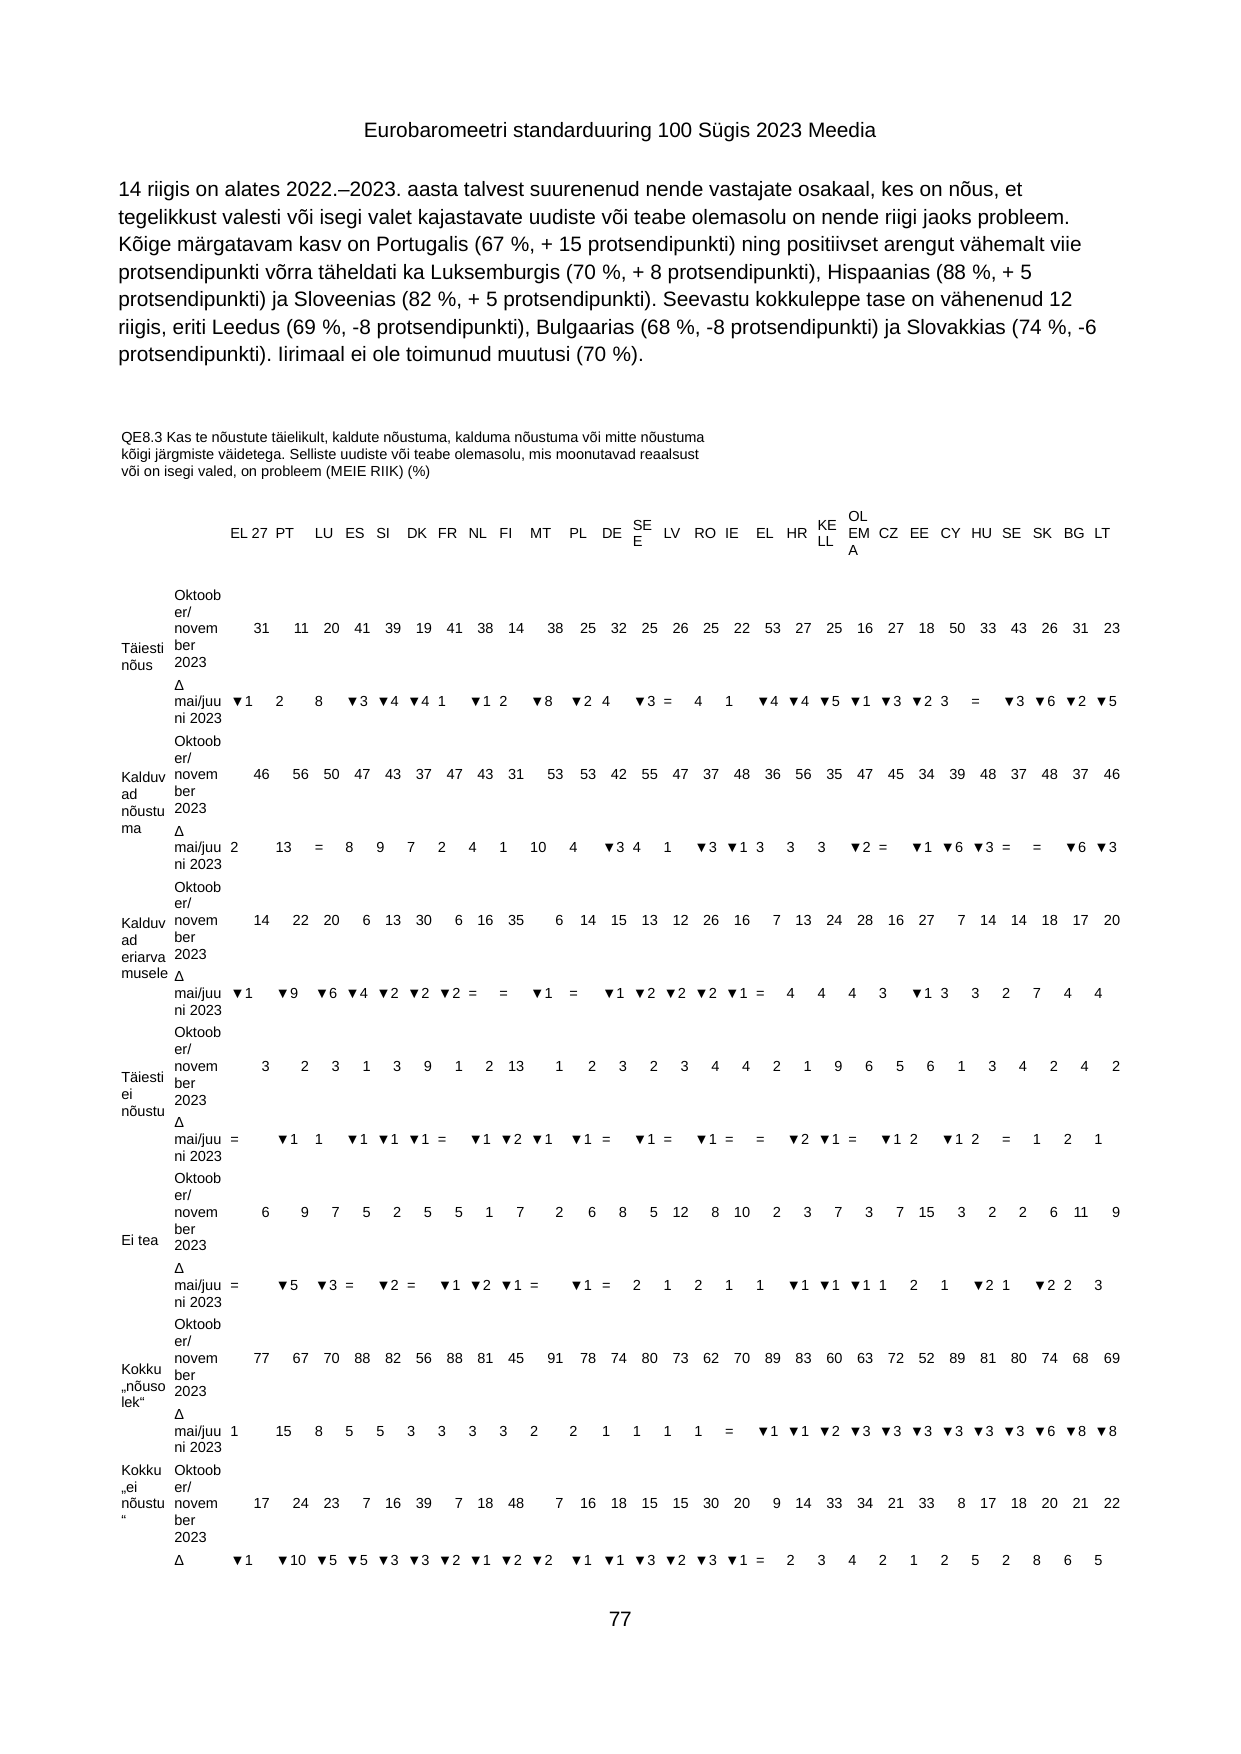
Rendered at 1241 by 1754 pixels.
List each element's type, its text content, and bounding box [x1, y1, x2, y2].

table_cell Ei tea [118, 1167, 171, 1313]
table_cell 1 [435, 1021, 465, 1111]
table_cell 48 [722, 730, 753, 819]
table_header [753, 426, 783, 482]
table_cell CZ [876, 505, 907, 561]
table_cell [1061, 561, 1091, 584]
table_header [814, 426, 845, 482]
table_cell 2 [876, 1549, 907, 1571]
table_cell 3 [876, 965, 907, 1021]
table_cell 2 [784, 1549, 814, 1571]
table_cell 2 [373, 1167, 404, 1257]
table_cell [938, 561, 968, 584]
table_cell OLEMA [845, 505, 876, 561]
table_cell 16 [876, 875, 907, 965]
table_cell 52 [907, 1313, 937, 1403]
table_cell 33 [968, 584, 999, 673]
table_cell 20 [722, 1459, 753, 1548]
table_cell 73 [660, 1313, 691, 1403]
table_cell 17 [227, 1459, 272, 1548]
table_cell CY [938, 505, 968, 561]
table_cell ▼2 [373, 1257, 404, 1313]
table_cell 77 [227, 1313, 272, 1403]
table_cell [753, 561, 783, 584]
table_cell [373, 483, 404, 505]
table_cell 15 [599, 875, 630, 965]
table_cell 14 [784, 1459, 814, 1548]
table_cell 14 [496, 584, 527, 673]
table_cell 1 [496, 819, 527, 875]
table_header [968, 426, 999, 482]
table_cell ▼6 [1061, 819, 1091, 875]
table_cell = [527, 1257, 566, 1313]
table_cell 74 [1030, 1313, 1061, 1403]
table_cell 2 [938, 1549, 968, 1571]
table_cell = [435, 1111, 465, 1167]
table_cell Oktoober/november 2023 [171, 1459, 227, 1548]
table_cell 1 [599, 1403, 630, 1459]
table_cell ▼1 [227, 674, 272, 729]
table_cell = [599, 1111, 630, 1167]
table_cell 41 [342, 584, 373, 673]
table_cell [660, 483, 691, 505]
table_cell 14 [999, 875, 1030, 965]
table_cell = [999, 819, 1030, 875]
table_cell [312, 561, 342, 584]
table_cell 2 [630, 1257, 660, 1313]
table_cell ▼5 [312, 1549, 342, 1571]
table_cell 25 [566, 584, 599, 673]
table_cell 17 [1061, 875, 1091, 965]
table_cell = [496, 965, 527, 1021]
table_cell ▼1 [722, 819, 753, 875]
table_cell 22 [273, 875, 312, 965]
table_cell 45 [876, 730, 907, 819]
table_header [1091, 426, 1123, 482]
table_cell ▼1 [845, 674, 876, 729]
table_cell ▼1 [342, 1111, 373, 1167]
table_cell 38 [527, 584, 566, 673]
table_cell ▼3 [845, 1403, 876, 1459]
table_cell 14 [227, 875, 272, 965]
table_cell 2 [465, 1021, 496, 1111]
table_cell PL [566, 505, 599, 561]
table_cell [373, 561, 404, 584]
table_cell 23 [312, 1459, 342, 1548]
table_cell Kalduvad nõustuma [118, 730, 171, 875]
table_cell ▼5 [273, 1257, 312, 1313]
table_cell 43 [373, 730, 404, 819]
table_cell 9 [404, 1021, 435, 1111]
table_cell 7 [435, 1459, 465, 1548]
table_cell ▼4 [373, 674, 404, 729]
table_cell 7 [527, 1459, 566, 1548]
text 14 riigis on alates 2022.–2023. aasta talvest suurenenud nende vastajate osakaal, kes on nõus, et tegelikkust valesti või isegi valet kajastavate uudiste või teabe olemasolu on nende riigi jaoks probleem. Kõige märgatavam kasv on Portugalis (67 %, + 15 protsendipunkti) ning positiivset arengut vähemalt viie protsendipunkti võrra täheldati ka Luksemburgis (70 %, + 8 protsendipunkti), Hispaanias (88 %, + 5 protsendipunkti) ja Sloveenias (82 %, + 5 protsendipunkti). Seevastu kokkuleppe tase on vähenenud 12 riigis, eriti Leedus (69 %, -8 protsendipunkti), Bulgaarias (68 %, -8 protsendipunkti) ja Slovakkias (74 %, -6 protsendipunkti). Iirimaal ei ole toimunud muutusi (70 %). [118, 177, 1122, 366]
table_cell [691, 483, 722, 505]
table_cell 2 [999, 1167, 1030, 1257]
table_cell ▼9 [273, 965, 312, 1021]
table_cell 21 [876, 1459, 907, 1548]
table_cell 1 [938, 1021, 968, 1111]
table_cell ▼2 [630, 965, 660, 1021]
table_cell [566, 483, 599, 505]
table_cell 5 [404, 1167, 435, 1257]
table_cell 81 [968, 1313, 999, 1403]
table_cell 69 [1091, 1313, 1123, 1403]
table_cell 26 [1030, 584, 1061, 673]
table_cell 89 [753, 1313, 783, 1403]
table_cell 36 [753, 730, 783, 819]
table_cell ▼6 [312, 965, 342, 1021]
table_cell 27 [784, 584, 814, 673]
table_cell ▼4 [342, 965, 373, 1021]
table_cell 37 [1061, 730, 1091, 819]
table_cell [630, 483, 660, 505]
table_cell 3 [496, 1403, 527, 1459]
table_cell 38 [465, 584, 496, 673]
table_cell 37 [999, 730, 1030, 819]
table_cell 5 [342, 1167, 373, 1257]
table_cell 4 [691, 674, 722, 729]
table_cell = [722, 1111, 753, 1167]
table_cell ▼2 [496, 1549, 527, 1571]
table_cell ▼1 [404, 1111, 435, 1167]
table_cell 13 [373, 875, 404, 965]
table_cell 70 [722, 1313, 753, 1403]
table_cell Kokku „ei nõustu“ [118, 1459, 171, 1571]
table_cell ▼10 [273, 1549, 312, 1571]
table_cell [784, 483, 814, 505]
table_cell = [845, 1111, 876, 1167]
table_cell 56 [273, 730, 312, 819]
table_cell ▼4 [753, 674, 783, 729]
table_cell ▼1 [273, 1111, 312, 1167]
table_cell SE [999, 505, 1030, 561]
table_cell 33 [907, 1459, 937, 1548]
table_cell [118, 483, 171, 505]
table_cell 83 [784, 1313, 814, 1403]
table_header [784, 426, 814, 482]
table_cell 4 [1061, 965, 1091, 1021]
table_cell = [722, 1403, 753, 1459]
table_cell 7 [496, 1167, 527, 1257]
table_cell ▼1 [753, 1403, 783, 1459]
table_cell 2 [527, 1403, 566, 1459]
table_cell 9 [814, 1021, 845, 1111]
table_cell 50 [312, 730, 342, 819]
table_cell 3 [814, 1549, 845, 1571]
table_cell 43 [999, 584, 1030, 673]
table_cell 10 [722, 1167, 753, 1257]
table_cell 8 [342, 819, 373, 875]
table_cell 42 [599, 730, 630, 819]
table_cell 14 [968, 875, 999, 965]
table_cell [527, 561, 566, 584]
table_cell 34 [907, 730, 937, 819]
table_cell = [753, 1111, 783, 1167]
table_cell 13 [496, 1021, 527, 1111]
table_cell [342, 561, 373, 584]
table_cell = [227, 1257, 272, 1313]
table_cell ▼1 [465, 674, 496, 729]
table_cell 8 [1030, 1549, 1061, 1571]
table_cell ▼2 [1030, 1257, 1061, 1313]
table_cell 39 [404, 1459, 435, 1548]
table_cell [273, 561, 312, 584]
table_cell 7 [938, 875, 968, 965]
table_header [938, 426, 968, 482]
table_cell 1 [1091, 1111, 1123, 1167]
table_cell ▼3 [599, 819, 630, 875]
table_cell ▼2 [496, 1111, 527, 1167]
table_cell 8 [691, 1167, 722, 1257]
table_cell 6 [227, 1167, 272, 1257]
table_cell ▼1 [227, 1549, 272, 1571]
table_cell 4 [691, 1021, 722, 1111]
table_cell ▼2 [907, 674, 937, 729]
table_cell ▼2 [691, 965, 722, 1021]
table_cell 20 [312, 875, 342, 965]
table_cell 3 [227, 1021, 272, 1111]
table_cell Täiesti ei nõustu [118, 1021, 171, 1167]
table_cell 47 [845, 730, 876, 819]
table_cell 9 [1091, 1167, 1123, 1257]
table_cell MT [527, 505, 566, 561]
table_cell ▼6 [1030, 1403, 1061, 1459]
table_cell 25 [691, 584, 722, 673]
table_cell ▼1 [876, 1111, 907, 1167]
table_cell 1 [1030, 1111, 1061, 1167]
table_cell 89 [938, 1313, 968, 1403]
table_cell ▼4 [404, 674, 435, 729]
table_cell 30 [404, 875, 435, 965]
table_cell 68 [1061, 1313, 1091, 1403]
table_cell 37 [404, 730, 435, 819]
table_cell 1 [342, 1021, 373, 1111]
table_cell 27 [907, 875, 937, 965]
table_cell 23 [1091, 584, 1123, 673]
table_cell = [999, 1111, 1030, 1167]
table_cell 4 [1061, 1021, 1091, 1111]
table_cell Δ mai/juuni 2023 [171, 819, 227, 875]
table_cell 6 [1030, 1167, 1061, 1257]
table_cell [273, 483, 312, 505]
table_cell [527, 483, 566, 505]
table_cell ▼1 [465, 1549, 496, 1571]
table_cell ▼1 [722, 965, 753, 1021]
table_cell [814, 483, 845, 505]
table_cell LT [1091, 505, 1123, 561]
table_cell Oktoober/november 2023 [171, 1313, 227, 1403]
table_cell 88 [435, 1313, 465, 1403]
table_cell 3 [784, 819, 814, 875]
table_cell ▼1 [630, 1111, 660, 1167]
table_cell 31 [227, 584, 272, 673]
table_cell 8 [938, 1459, 968, 1548]
table_cell 2 [273, 1021, 312, 1111]
table_cell 50 [938, 584, 968, 673]
table_cell [599, 561, 630, 584]
table_cell 53 [527, 730, 566, 819]
table_cell HR [784, 505, 814, 561]
table_cell NL [465, 505, 496, 561]
table_cell 31 [496, 730, 527, 819]
table_cell Δ mai/juuni 2023 [171, 674, 227, 729]
table_cell 5 [342, 1403, 373, 1459]
table_header [1030, 426, 1061, 482]
table_cell Oktoober/november 2023 [171, 584, 227, 673]
table_cell 4 [845, 965, 876, 1021]
table_cell 4 [999, 1021, 1030, 1111]
table_cell 18 [907, 584, 937, 673]
table_header [999, 426, 1030, 482]
table_cell 4 [566, 819, 599, 875]
table_cell [845, 483, 876, 505]
table_cell 34 [845, 1459, 876, 1548]
table_cell = [753, 965, 783, 1021]
table_cell [1030, 561, 1061, 584]
table_cell [118, 561, 171, 584]
table_cell [753, 483, 783, 505]
table_cell 2 [1061, 1111, 1091, 1167]
table_cell [404, 561, 435, 584]
table_cell SK [1030, 505, 1061, 561]
table_cell 1 [465, 1167, 496, 1257]
table_cell 46 [227, 730, 272, 819]
table_cell 19 [404, 584, 435, 673]
table_cell 5 [435, 1167, 465, 1257]
table_cell ▼6 [938, 819, 968, 875]
table_cell 47 [660, 730, 691, 819]
table_cell ▼2 [527, 1549, 566, 1571]
table_cell 1 [312, 1111, 342, 1167]
table_cell 32 [599, 584, 630, 673]
table_cell Oktoober/november 2023 [171, 875, 227, 965]
table_cell 67 [273, 1313, 312, 1403]
table_cell 3 [968, 965, 999, 1021]
table_cell [171, 561, 227, 584]
table_cell 2 [753, 1167, 783, 1257]
table_cell = [660, 1111, 691, 1167]
table_cell ▼2 [784, 1111, 814, 1167]
table_cell 2 [496, 674, 527, 729]
table_cell ▼3 [876, 674, 907, 729]
table_cell ▼3 [968, 819, 999, 875]
table_cell ▼8 [1061, 1403, 1091, 1459]
table_cell 1 [907, 1549, 937, 1571]
table_cell [814, 561, 845, 584]
table_cell 47 [435, 730, 465, 819]
table_cell 35 [496, 875, 527, 965]
table_cell ▼2 [566, 674, 599, 729]
table_cell ▼3 [691, 1549, 722, 1571]
table_cell 3 [968, 1021, 999, 1111]
table_cell 1 [999, 1257, 1030, 1313]
table_cell 16 [465, 875, 496, 965]
table_header [845, 426, 876, 482]
table_cell 3 [1091, 1257, 1123, 1313]
table_cell 3 [938, 1167, 968, 1257]
table_cell [342, 483, 373, 505]
table_cell ▼2 [404, 965, 435, 1021]
table_cell 35 [814, 730, 845, 819]
table_cell 10 [527, 819, 566, 875]
table_cell ▼3 [691, 819, 722, 875]
table_cell 22 [722, 584, 753, 673]
table_cell 4 [784, 965, 814, 1021]
table_cell 3 [312, 1021, 342, 1111]
table_cell 88 [342, 1313, 373, 1403]
table_cell 74 [599, 1313, 630, 1403]
table_cell 15 [273, 1403, 312, 1459]
table_cell 41 [435, 584, 465, 673]
table_cell 25 [814, 584, 845, 673]
table_cell ▼5 [814, 674, 845, 729]
table_cell ▼5 [342, 1549, 373, 1571]
table_cell 5 [876, 1021, 907, 1111]
table_cell 15 [660, 1459, 691, 1548]
table_cell 16 [566, 1459, 599, 1548]
table_cell [465, 483, 496, 505]
table_cell BG [1061, 505, 1091, 561]
table_cell [907, 483, 937, 505]
table_cell 3 [784, 1167, 814, 1257]
table_cell 13 [784, 875, 814, 965]
table_header QE8.3 Kas te nõustute täielikult, kaldute nõustuma, kalduma nõustuma või mitte nõustuma kõigi järgmiste väidetega. Selliste uudiste või teabe olemasolu, mis moonutavad reaalsust või on isegi valed, on probleem (MEIE RIIK) (%) [118, 426, 722, 482]
table_cell IE [722, 505, 753, 561]
table_cell ▼1 [496, 1257, 527, 1313]
table_header [722, 426, 753, 482]
table_cell = [1030, 819, 1061, 875]
table_cell ▼1 [784, 1403, 814, 1459]
table_cell 6 [845, 1021, 876, 1111]
table_cell [496, 483, 527, 505]
table_cell 7 [753, 875, 783, 965]
table_cell 11 [273, 584, 312, 673]
table_cell ▼3 [1091, 819, 1123, 875]
table_cell 1 [691, 1403, 722, 1459]
table_cell ▼2 [465, 1257, 496, 1313]
table_cell 15 [907, 1167, 937, 1257]
table_cell ES [342, 505, 373, 561]
table_cell Kalduvad eriarvamusele [118, 875, 171, 1021]
table_cell [999, 561, 1030, 584]
table_cell 2 [566, 1021, 599, 1111]
table_cell Oktoober/november 2023 [171, 1021, 227, 1111]
table_cell 3 [753, 819, 783, 875]
table_cell ▼1 [465, 1111, 496, 1167]
table_cell 5 [630, 1167, 660, 1257]
table_cell [876, 483, 907, 505]
table_cell = [876, 819, 907, 875]
table_cell 39 [373, 584, 404, 673]
table_cell 2 [1061, 1257, 1091, 1313]
table_cell ▼1 [784, 1257, 814, 1313]
table_cell Δ mai/juuni 2023 [171, 965, 227, 1021]
table_cell 7 [1030, 965, 1061, 1021]
table_cell 3 [465, 1403, 496, 1459]
table_cell [907, 561, 937, 584]
table_cell 5 [373, 1403, 404, 1459]
table_cell [722, 483, 753, 505]
table_cell = [312, 819, 342, 875]
table_cell 4 [630, 819, 660, 875]
table_cell ▼3 [630, 674, 660, 729]
table_cell ▼2 [435, 1549, 465, 1571]
table_cell [171, 483, 227, 505]
table_cell 2 [907, 1257, 937, 1313]
table_cell 3 [404, 1403, 435, 1459]
table_cell ▼4 [784, 674, 814, 729]
table_cell 60 [814, 1313, 845, 1403]
table_cell SEE [630, 505, 660, 561]
table_cell [118, 505, 171, 561]
table_cell 5 [968, 1549, 999, 1571]
table_cell HU [968, 505, 999, 561]
table_cell [1091, 483, 1123, 505]
table_cell 70 [312, 1313, 342, 1403]
table_cell 3 [435, 1403, 465, 1459]
table_cell ▼1 [845, 1257, 876, 1313]
table_cell ▼3 [999, 674, 1030, 729]
table_cell 18 [599, 1459, 630, 1548]
table_cell ▼2 [660, 1549, 691, 1571]
table_cell 6 [907, 1021, 937, 1111]
table_cell = [465, 965, 496, 1021]
table_cell [999, 483, 1030, 505]
table_cell ▼3 [907, 1403, 937, 1459]
table_cell 2 [999, 965, 1030, 1021]
table_cell [938, 483, 968, 505]
table_cell 20 [1030, 1459, 1061, 1548]
table_cell Oktoober/november 2023 [171, 730, 227, 819]
table_cell 62 [691, 1313, 722, 1403]
table_cell Täiesti nõus [118, 584, 171, 729]
table_cell 20 [312, 584, 342, 673]
table_cell [876, 561, 907, 584]
table_cell ▼1 [722, 1549, 753, 1571]
table_cell ▼2 [1061, 674, 1091, 729]
table_cell FI [496, 505, 527, 561]
table_cell ▼1 [373, 1111, 404, 1167]
table_cell ▼1 [227, 965, 272, 1021]
table_cell 2 [630, 1021, 660, 1111]
table_cell ▼1 [814, 1111, 845, 1167]
table_cell [630, 561, 660, 584]
table_cell 18 [999, 1459, 1030, 1548]
table_cell Δ mai/juuni 2023 [171, 1257, 227, 1313]
table_cell = [227, 1111, 272, 1167]
table_cell 37 [691, 730, 722, 819]
table_cell 3 [845, 1167, 876, 1257]
table_cell 4 [465, 819, 496, 875]
table_cell EL 27 [227, 505, 272, 561]
table_cell 12 [660, 875, 691, 965]
table_cell 53 [753, 584, 783, 673]
table_cell 24 [273, 1459, 312, 1548]
table_cell 1 [527, 1021, 566, 1111]
table_cell PT [273, 505, 312, 561]
table_cell [1030, 483, 1061, 505]
table_cell ▼2 [660, 965, 691, 1021]
table_cell 3 [938, 965, 968, 1021]
table_cell ▼3 [938, 1403, 968, 1459]
table_cell 63 [845, 1313, 876, 1403]
table_cell 26 [691, 875, 722, 965]
table_cell 8 [599, 1167, 630, 1257]
table_cell 1 [660, 1403, 691, 1459]
table_cell 46 [1091, 730, 1123, 819]
table_cell 9 [373, 819, 404, 875]
table_cell Δ mai/juuni 2023 [171, 1403, 227, 1459]
table_cell 1 [660, 819, 691, 875]
table_cell = [599, 1257, 630, 1313]
table_cell KELL [814, 505, 845, 561]
table_cell LU [312, 505, 342, 561]
table_cell 9 [273, 1167, 312, 1257]
table_cell 2 [273, 674, 312, 729]
table_cell 1 [876, 1257, 907, 1313]
table_cell EE [907, 505, 937, 561]
table_cell = [342, 1257, 373, 1313]
table_cell ▼3 [968, 1403, 999, 1459]
table_cell 7 [814, 1167, 845, 1257]
table_cell 25 [630, 584, 660, 673]
table_cell ▼3 [876, 1403, 907, 1459]
table_cell RO [691, 505, 722, 561]
table_cell 2 [968, 1167, 999, 1257]
table_cell ▼2 [373, 965, 404, 1021]
table_cell 2 [753, 1021, 783, 1111]
table_cell ▼1 [599, 965, 630, 1021]
table_cell 2 [907, 1111, 937, 1167]
table_cell 4 [814, 965, 845, 1021]
table_cell ▼1 [566, 1111, 599, 1167]
table_header [907, 426, 937, 482]
table_cell 5 [1091, 1549, 1123, 1571]
table_cell 11 [1061, 1167, 1091, 1257]
table_cell [691, 561, 722, 584]
table_cell 3 [373, 1021, 404, 1111]
table_cell ▼1 [691, 1111, 722, 1167]
table_cell ▼1 [907, 965, 937, 1021]
table_cell 31 [1061, 584, 1091, 673]
table_cell ▼1 [566, 1549, 599, 1571]
table_cell [312, 483, 342, 505]
table_cell 81 [465, 1313, 496, 1403]
table_cell ▼3 [373, 1549, 404, 1571]
table_cell 15 [630, 1459, 660, 1548]
table_cell [968, 483, 999, 505]
table_cell [435, 561, 465, 584]
table_cell 6 [527, 875, 566, 965]
table_cell ▼5 [1091, 674, 1123, 729]
table_cell Oktoober/november 2023 [171, 1167, 227, 1257]
table_cell 48 [968, 730, 999, 819]
table_cell 7 [342, 1459, 373, 1548]
table_cell 45 [496, 1313, 527, 1403]
table_cell [227, 483, 272, 505]
table_cell LV [660, 505, 691, 561]
table_cell [465, 561, 496, 584]
table_cell 3 [660, 1021, 691, 1111]
table_cell = [404, 1257, 435, 1313]
table_cell 17 [968, 1459, 999, 1548]
table_cell 33 [814, 1459, 845, 1548]
table_cell FR [435, 505, 465, 561]
table_cell ▼2 [845, 819, 876, 875]
table_cell 24 [814, 875, 845, 965]
table_cell Δ [171, 1549, 227, 1571]
table_cell DE [599, 505, 630, 561]
table_cell = [660, 674, 691, 729]
table_cell 39 [938, 730, 968, 819]
table_cell 53 [566, 730, 599, 819]
table_cell ▼3 [404, 1549, 435, 1571]
table_cell 2 [691, 1257, 722, 1313]
table_cell [435, 483, 465, 505]
table_cell ▼3 [312, 1257, 342, 1313]
table_cell 2 [566, 1403, 599, 1459]
table_cell = [968, 674, 999, 729]
table_cell 48 [496, 1459, 527, 1548]
table_cell 20 [1091, 875, 1123, 965]
table_cell 1 [722, 674, 753, 729]
table_cell ▼2 [814, 1403, 845, 1459]
table_cell 4 [722, 1021, 753, 1111]
table_cell [845, 561, 876, 584]
table_cell 6 [342, 875, 373, 965]
table_cell 1 [227, 1403, 272, 1459]
table_cell 22 [1091, 1459, 1123, 1548]
table_cell [599, 483, 630, 505]
table_cell 6 [1061, 1549, 1091, 1571]
table_cell ▼2 [435, 965, 465, 1021]
table_cell 2 [227, 819, 272, 875]
table_cell 1 [753, 1257, 783, 1313]
table_cell [404, 483, 435, 505]
table_cell ▼1 [938, 1111, 968, 1167]
table_cell 43 [465, 730, 496, 819]
table_cell 1 [435, 674, 465, 729]
table_cell 18 [465, 1459, 496, 1548]
table_cell ▼6 [1030, 674, 1061, 729]
table_cell 28 [845, 875, 876, 965]
table_cell 9 [753, 1459, 783, 1548]
table_cell [784, 561, 814, 584]
table_cell 30 [691, 1459, 722, 1548]
table_cell 2 [968, 1111, 999, 1167]
table_cell ▼1 [527, 965, 566, 1021]
table_cell Δ mai/juuni 2023 [171, 1111, 227, 1167]
table_cell ▼8 [1091, 1403, 1123, 1459]
table_cell DK [404, 505, 435, 561]
table_cell ▼1 [907, 819, 937, 875]
table_cell 27 [876, 584, 907, 673]
table_cell 2 [527, 1167, 566, 1257]
table_cell 80 [999, 1313, 1030, 1403]
table_cell 2 [1030, 1021, 1061, 1111]
table_cell 1 [784, 1021, 814, 1111]
table_cell 16 [845, 584, 876, 673]
table_cell 7 [404, 819, 435, 875]
table_cell [171, 505, 227, 561]
table_cell 16 [722, 875, 753, 965]
table_cell ▼1 [599, 1549, 630, 1571]
table_cell 82 [373, 1313, 404, 1403]
table_cell = [566, 965, 599, 1021]
table_cell EL [753, 505, 783, 561]
table_cell 3 [599, 1021, 630, 1111]
table_cell [722, 561, 753, 584]
table_cell 3 [814, 819, 845, 875]
table_cell [1061, 483, 1091, 505]
table_cell 2 [1091, 1021, 1123, 1111]
table_cell 18 [1030, 875, 1061, 965]
table_cell 16 [373, 1459, 404, 1548]
table_cell 72 [876, 1313, 907, 1403]
table_cell [968, 561, 999, 584]
table_cell 6 [566, 1167, 599, 1257]
table_cell ▼3 [342, 674, 373, 729]
table_header [1061, 426, 1091, 482]
table_cell 1 [630, 1403, 660, 1459]
table_cell ▼1 [566, 1257, 599, 1313]
table_cell 56 [404, 1313, 435, 1403]
table_cell 56 [784, 730, 814, 819]
table_cell [496, 561, 527, 584]
table_cell 6 [435, 875, 465, 965]
table_cell 1 [660, 1257, 691, 1313]
table_cell 8 [312, 1403, 342, 1459]
table_cell 4 [845, 1549, 876, 1571]
table_cell 12 [660, 1167, 691, 1257]
table_cell ▼3 [999, 1403, 1030, 1459]
table_cell 8 [312, 674, 342, 729]
table_cell ▼1 [527, 1111, 566, 1167]
table_cell 47 [342, 730, 373, 819]
table_cell [566, 561, 599, 584]
table_cell 3 [938, 674, 968, 729]
table_cell 48 [1030, 730, 1061, 819]
table_cell 2 [999, 1549, 1030, 1571]
table_cell 13 [273, 819, 312, 875]
table_cell ▼1 [814, 1257, 845, 1313]
table_cell ▼8 [527, 674, 566, 729]
table_cell 80 [630, 1313, 660, 1403]
table_cell [227, 561, 272, 584]
table_cell 7 [312, 1167, 342, 1257]
table_cell Kokku „nõusolek“ [118, 1313, 171, 1459]
table_cell 1 [938, 1257, 968, 1313]
table_cell 21 [1061, 1459, 1091, 1548]
table_header [876, 426, 907, 482]
table_cell 1 [722, 1257, 753, 1313]
table_cell 2 [435, 819, 465, 875]
table_cell = [753, 1549, 783, 1571]
table_cell [660, 561, 691, 584]
table_cell 4 [1091, 965, 1123, 1021]
table_cell ▼3 [630, 1549, 660, 1571]
table_cell 14 [566, 875, 599, 965]
table_cell ▼2 [968, 1257, 999, 1313]
table_cell 78 [566, 1313, 599, 1403]
table_cell 4 [599, 674, 630, 729]
table_cell 13 [630, 875, 660, 965]
table_cell 91 [527, 1313, 566, 1403]
table_cell [1091, 561, 1123, 584]
table_cell 7 [876, 1167, 907, 1257]
table_cell 26 [660, 584, 691, 673]
table_cell ▼1 [435, 1257, 465, 1313]
table_cell SI [373, 505, 404, 561]
table_cell 55 [630, 730, 660, 819]
